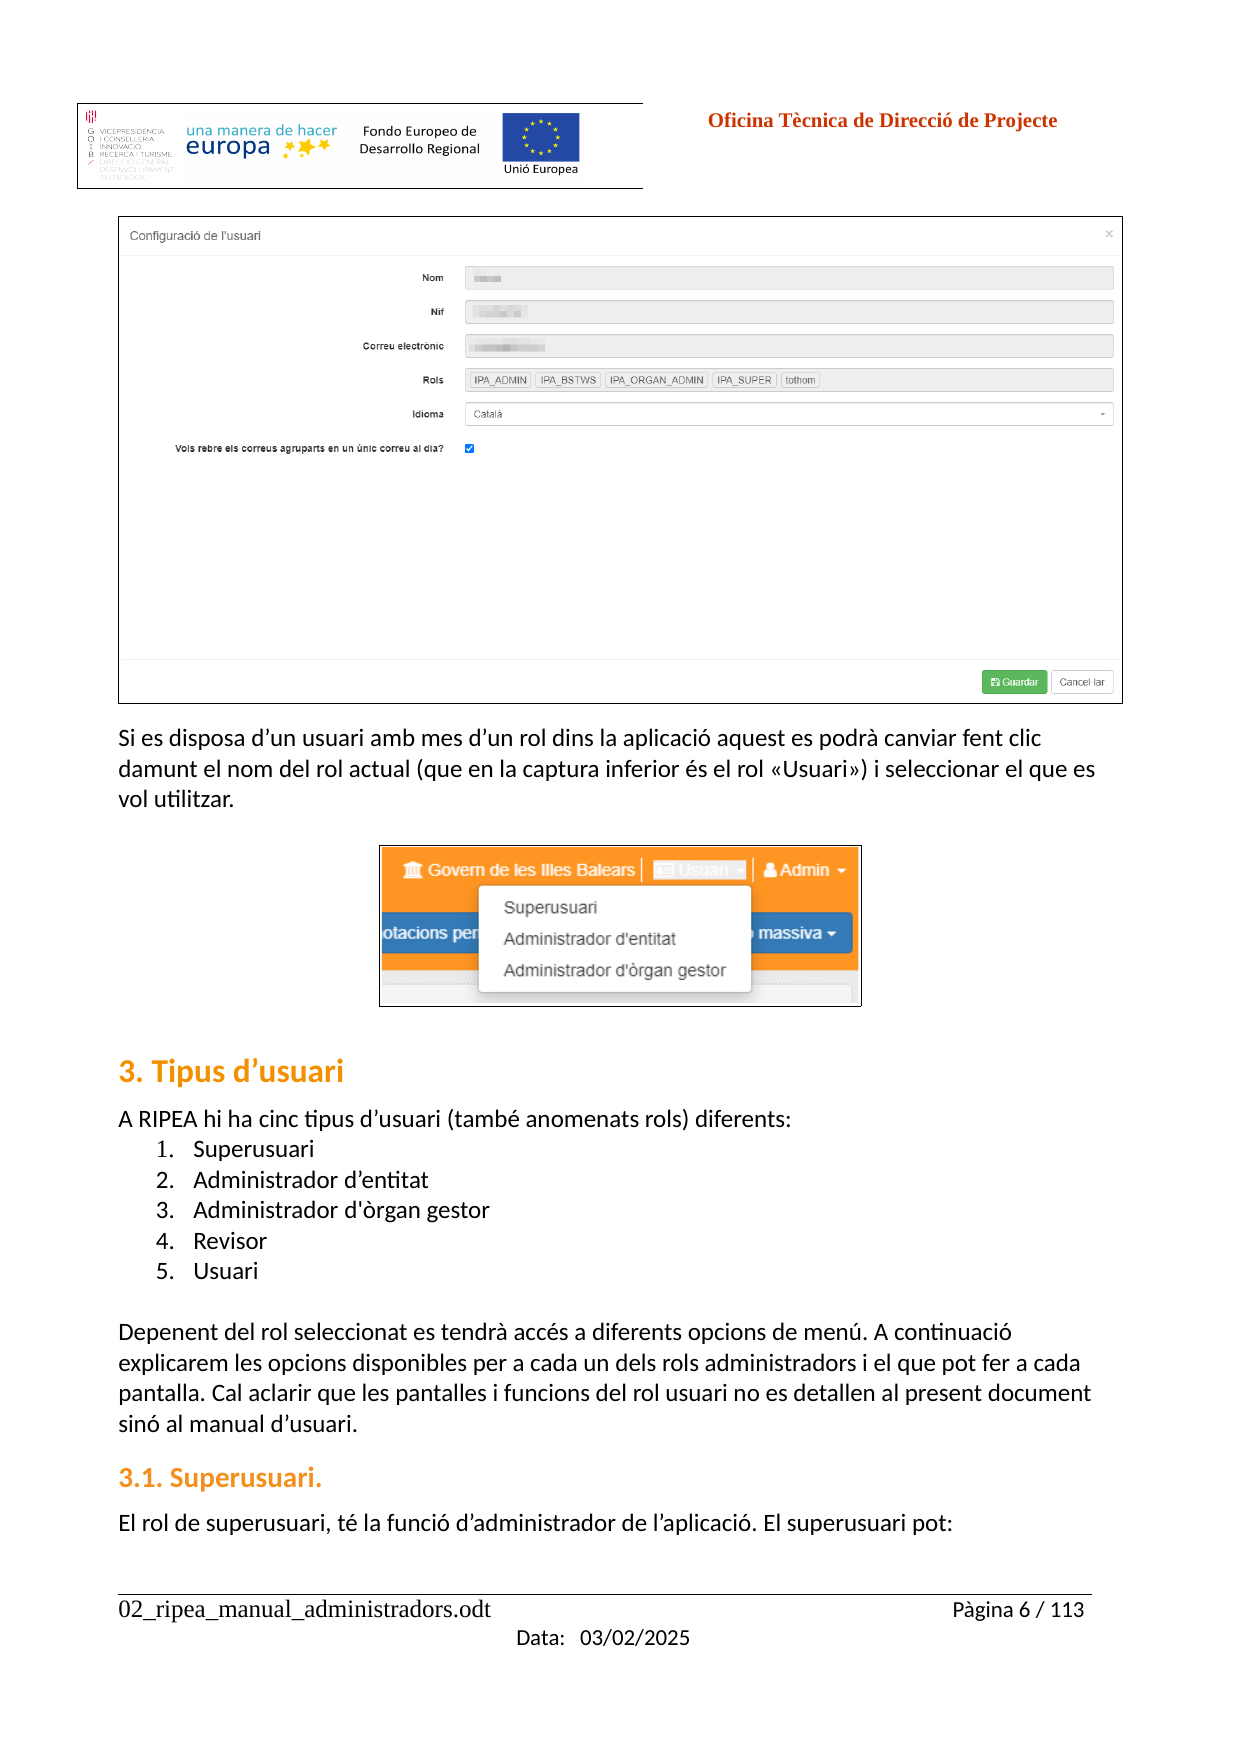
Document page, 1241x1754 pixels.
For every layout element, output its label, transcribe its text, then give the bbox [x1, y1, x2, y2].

text Si es disposa d’un usuari amb mes d’un rol dins la aplicació aquest es podrà canviar fent clic damunt el nom del rol actual (que en la captura inferior és el rol «Usuari») i seleccionar el que es vol utilitzar. [118, 722, 1122, 814]
picture [381, 847, 859, 1003]
text El rol de superusuari, té la funció d’administrador de l’aplicació. El superusuari pot: [118, 1507, 1122, 1538]
list Usuari [156, 1255, 1122, 1286]
list Revisor [156, 1225, 1122, 1255]
text A RIPEA hi ha cinc tipus d’usuari (també anomenats rols) diferents: [118, 1103, 1122, 1133]
subtitle 3.1. Superusuari. [118, 1459, 1122, 1495]
subtitle 3. Tipus d’usuari [118, 1049, 1122, 1090]
list Administrador d’entitat [156, 1164, 1122, 1194]
picture [121, 219, 1119, 701]
list Administrador d'òrgan gestor [156, 1194, 1122, 1225]
picture [184, 108, 585, 182]
list Superusuari [156, 1133, 1122, 1164]
text Depenent del rol seleccionat es tendrà accés a diferents opcions de menú. A continuació explicarem les opcions disponibles per a cada un dels rols administradors i el que pot fer a cada pantalla. Cal aclarir que les pantalles i funcions del rol usuari no es detallen al present document sinó al manual d’usuari. [118, 1316, 1122, 1438]
picture [82, 108, 178, 182]
